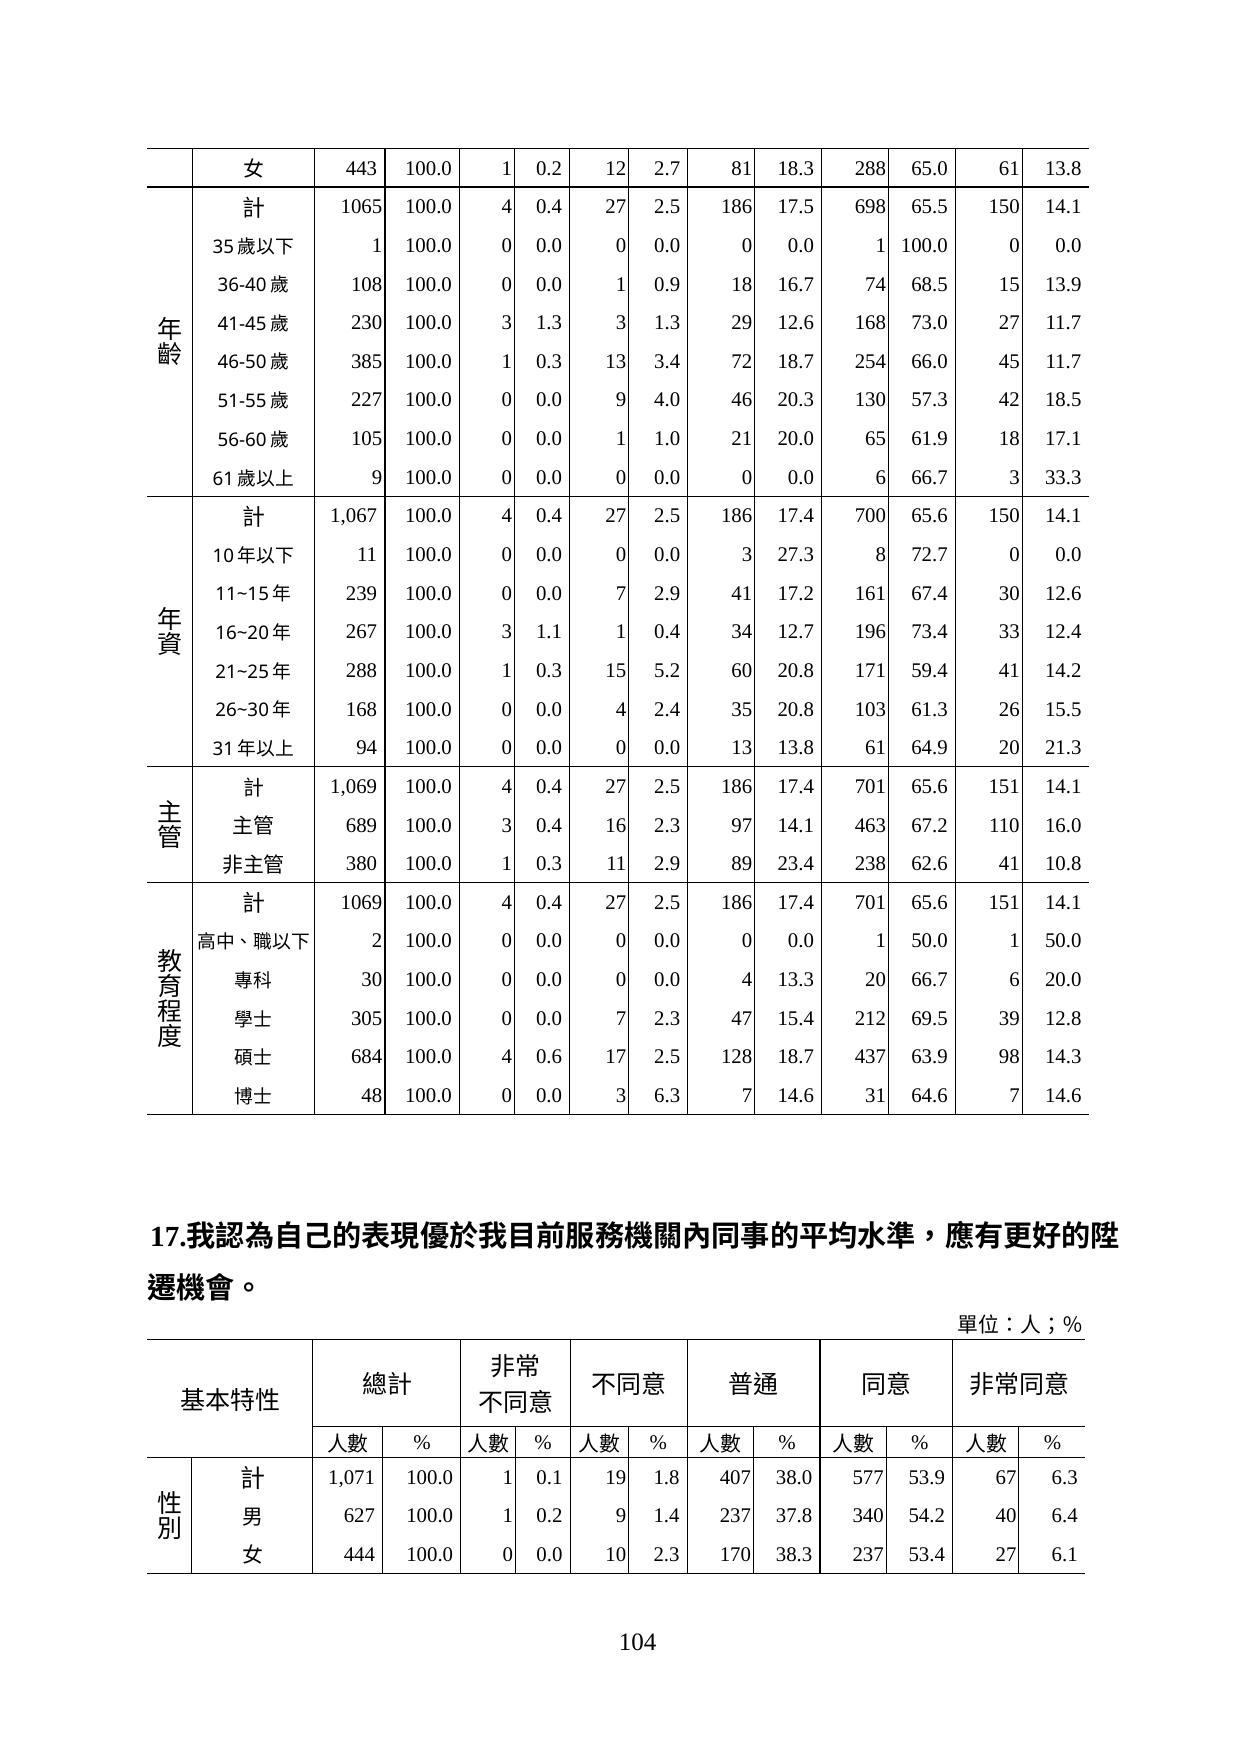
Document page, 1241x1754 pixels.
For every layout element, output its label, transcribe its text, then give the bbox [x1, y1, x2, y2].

table_cell 72 [688, 341, 754, 379]
table_cell 1069 [315, 883, 384, 921]
table_cell 212 [822, 998, 888, 1037]
table_cell 11~15年 [193, 573, 314, 611]
table_cell 1 [460, 341, 514, 379]
table_cell 100.0 [386, 1075, 459, 1114]
table_cell 女 [193, 149, 314, 186]
table_cell 46-50歲 [193, 341, 314, 379]
table_cell 1,071 [313, 1458, 382, 1496]
table_cell 60 [688, 650, 754, 689]
table_cell 16.7 [755, 264, 821, 302]
table_cell 12.6 [755, 302, 821, 341]
table_cell 1 [315, 225, 384, 264]
table_cell 100.0 [386, 689, 459, 727]
table_cell 男 [192, 1496, 312, 1534]
table_cell 6.1 [1019, 1534, 1085, 1572]
table_cell 186 [688, 188, 754, 225]
table_cell 65.0 [889, 149, 955, 186]
table_cell 305 [315, 998, 384, 1037]
table_cell 2.5 [629, 497, 687, 534]
table_cell 0 [570, 959, 628, 998]
table_cell 4 [460, 767, 514, 805]
table_cell 12.7 [755, 611, 821, 650]
table_cell 18 [956, 418, 1022, 457]
table_cell 0.0 [755, 225, 821, 264]
table_header [192, 1309, 313, 1339]
table_cell 11.7 [1023, 341, 1089, 379]
table_cell 437 [822, 1037, 888, 1075]
table_cell 385 [315, 341, 384, 379]
table_cell 100.0 [383, 1458, 460, 1496]
table_cell 100.0 [386, 998, 459, 1037]
table_cell 17.2 [755, 573, 821, 611]
table_cell 17 [570, 1037, 628, 1075]
table_cell 69.5 [889, 998, 955, 1037]
table_cell 67.4 [889, 573, 955, 611]
table_cell 2.3 [629, 998, 687, 1037]
table_cell 288 [315, 650, 384, 689]
table_cell 100.0 [386, 534, 459, 573]
table_cell 0.0 [629, 534, 687, 573]
table_header [147, 1309, 192, 1339]
table_cell 37.8 [754, 1496, 819, 1534]
table_cell 48 [315, 1075, 384, 1114]
table_cell 0 [956, 225, 1022, 264]
table_cell 14.3 [1023, 1037, 1089, 1075]
table_cell 0 [460, 1075, 514, 1114]
table_cell 0 [460, 689, 514, 727]
table_cell 689 [315, 805, 384, 843]
table_header [516, 1309, 570, 1339]
table_cell 53.9 [887, 1458, 952, 1496]
table_cell 20.0 [1023, 959, 1089, 998]
table_cell 0.0 [516, 1534, 570, 1572]
table_cell 20.3 [755, 380, 821, 418]
table_cell 17.1 [1023, 418, 1089, 457]
table_cell 66.0 [889, 341, 955, 379]
table_cell 68.5 [889, 264, 955, 302]
table_cell 0 [460, 380, 514, 418]
table_cell 100.0 [386, 843, 459, 882]
table_cell 0 [688, 225, 754, 264]
table_cell 1 [956, 921, 1022, 959]
table_cell 13.9 [1023, 264, 1089, 302]
table_cell 13 [570, 341, 628, 379]
table_cell 0 [460, 264, 514, 302]
table_cell 4 [688, 959, 754, 998]
table_cell 61.9 [889, 418, 955, 457]
table_cell 計 [193, 767, 314, 805]
table_cell 0.4 [515, 767, 569, 805]
table_cell 女 [192, 1534, 312, 1572]
table_cell 186 [688, 497, 754, 534]
table_cell 100.0 [386, 883, 459, 921]
table_cell 61 [822, 728, 888, 766]
table_cell 2.3 [629, 1534, 687, 1572]
table_cell 17.5 [755, 188, 821, 225]
table_cell 人數 [821, 1427, 886, 1457]
table_cell 同意 [821, 1340, 952, 1426]
table_cell 教育程度 [147, 883, 192, 1114]
table_cell 0.0 [515, 264, 569, 302]
table_cell 97 [688, 805, 754, 843]
table_cell 0 [460, 225, 514, 264]
table_cell 100.0 [386, 302, 459, 341]
table_cell 130 [822, 380, 888, 418]
table_cell 1 [460, 149, 514, 186]
table_cell 3 [460, 611, 514, 650]
table_cell 0 [460, 573, 514, 611]
table_cell 14.1 [1023, 883, 1089, 921]
table_header [313, 1309, 383, 1339]
table_cell 14.6 [1023, 1075, 1089, 1114]
table_cell 1 [822, 225, 888, 264]
table_cell 227 [315, 380, 384, 418]
table_cell 普通 [688, 1340, 819, 1426]
table_cell 151 [956, 767, 1022, 805]
table_cell 非常同意 [953, 1340, 1085, 1426]
table_cell 51-55歲 [193, 380, 314, 418]
table_cell 33.3 [1023, 457, 1089, 496]
table_cell 年資 [147, 497, 192, 766]
table_cell 45 [956, 341, 1022, 379]
table_cell 237 [688, 1496, 753, 1534]
table_cell 計 [193, 497, 314, 534]
table_cell % [629, 1427, 687, 1457]
table_cell 65.6 [889, 497, 955, 534]
table_cell 100.0 [383, 1534, 460, 1572]
table_cell 27 [953, 1534, 1018, 1572]
table_cell % [1019, 1427, 1085, 1457]
table_cell 150 [956, 188, 1022, 225]
table_cell 7 [570, 573, 628, 611]
table_cell 17.4 [755, 767, 821, 805]
table_cell 64.9 [889, 728, 955, 766]
table_cell 3.4 [629, 341, 687, 379]
table_cell 6.3 [1019, 1458, 1085, 1496]
table_cell 14.1 [1023, 497, 1089, 534]
table_cell 7 [956, 1075, 1022, 1114]
table_cell 27 [570, 767, 628, 805]
table_cell 13.8 [1023, 149, 1089, 186]
table_cell 0.3 [515, 341, 569, 379]
table_cell 21 [688, 418, 754, 457]
table_cell 17.4 [755, 497, 821, 534]
table_cell 26~30年 [193, 689, 314, 727]
table_cell 0 [688, 457, 754, 496]
table_cell [147, 149, 192, 186]
table_cell 2.5 [629, 883, 687, 921]
table_cell 0 [460, 998, 514, 1037]
table_cell 100.0 [386, 188, 459, 225]
table_cell 0.9 [629, 264, 687, 302]
table_cell 1.0 [629, 418, 687, 457]
table_cell 23.4 [755, 843, 821, 882]
table_cell 42 [956, 380, 1022, 418]
table_cell 380 [315, 843, 384, 882]
table_cell 3 [570, 302, 628, 341]
table_cell 701 [822, 767, 888, 805]
table_cell 14.1 [755, 805, 821, 843]
table_cell 0.3 [515, 650, 569, 689]
table_cell 18 [688, 264, 754, 302]
table_cell 0.0 [515, 457, 569, 496]
table_cell 21~25年 [193, 650, 314, 689]
table_cell 40 [953, 1496, 1018, 1534]
table_cell 0 [460, 418, 514, 457]
table_cell 18.7 [755, 341, 821, 379]
table_cell 1 [570, 418, 628, 457]
table_cell 627 [313, 1496, 382, 1534]
table_cell 12 [570, 149, 628, 186]
table_cell 0.2 [515, 149, 569, 186]
table_cell 基本特性 [147, 1340, 312, 1457]
table_cell 0.0 [515, 728, 569, 766]
table_cell 4 [460, 1037, 514, 1075]
table_cell 100.0 [386, 380, 459, 418]
table_cell 66.7 [889, 959, 955, 998]
table_header 單位：人；％ [886, 1309, 1085, 1339]
table_cell 684 [315, 1037, 384, 1075]
table_cell 0.4 [515, 805, 569, 843]
table_header [820, 1309, 886, 1339]
table_cell 不同意 [571, 1340, 687, 1426]
table_cell 65.5 [889, 188, 955, 225]
table_cell 61 [956, 149, 1022, 186]
table_cell 4 [460, 497, 514, 534]
table_cell 56-60歲 [193, 418, 314, 457]
table_cell 39 [956, 998, 1022, 1037]
table_cell 443 [315, 149, 384, 186]
table_cell 0 [688, 921, 754, 959]
table_cell 31 [822, 1075, 888, 1114]
table_cell 61.3 [889, 689, 955, 727]
table_cell 100.0 [889, 225, 955, 264]
table_cell 人數 [571, 1427, 628, 1457]
table_cell 0.0 [515, 380, 569, 418]
table_cell 57.3 [889, 380, 955, 418]
table_cell 27 [570, 188, 628, 225]
table_cell 0 [461, 1534, 515, 1572]
table_cell 9 [571, 1496, 628, 1534]
table_cell 4 [460, 883, 514, 921]
table_cell 698 [822, 188, 888, 225]
table_cell 100.0 [386, 921, 459, 959]
table_cell 108 [315, 264, 384, 302]
table_cell 15.5 [1023, 689, 1089, 727]
table_cell 1.3 [629, 302, 687, 341]
table_cell 博士 [193, 1075, 314, 1114]
table_cell % [754, 1427, 819, 1457]
table_cell 1,067 [315, 497, 384, 534]
table_cell 171 [822, 650, 888, 689]
table_cell 31年以上 [193, 728, 314, 766]
table_cell 0 [570, 457, 628, 496]
table_cell 30 [315, 959, 384, 998]
table_cell 34 [688, 611, 754, 650]
table_cell 110 [956, 805, 1022, 843]
table_cell 100.0 [386, 805, 459, 843]
table_cell 11 [570, 843, 628, 882]
table_cell 人數 [461, 1427, 515, 1457]
table_cell 2.4 [629, 689, 687, 727]
table_cell 17.4 [755, 883, 821, 921]
table_cell 41-45歲 [193, 302, 314, 341]
table_cell 2.5 [629, 1037, 687, 1075]
table_cell 13 [688, 728, 754, 766]
table_cell 18.7 [755, 1037, 821, 1075]
table_cell 計 [193, 883, 314, 921]
table_cell 0.0 [629, 959, 687, 998]
table_cell 0.6 [515, 1037, 569, 1075]
table_cell 0.4 [515, 188, 569, 225]
table_cell 35 [688, 689, 754, 727]
table_cell 89 [688, 843, 754, 882]
table_cell 13.3 [755, 959, 821, 998]
table_cell 2.9 [629, 843, 687, 882]
table_cell 54.2 [887, 1496, 952, 1534]
table_cell 0 [460, 921, 514, 959]
table_cell 2.5 [629, 767, 687, 805]
table_cell 38.3 [754, 1534, 819, 1572]
table_cell 0.0 [515, 573, 569, 611]
table_cell 94 [315, 728, 384, 766]
table_cell 444 [313, 1534, 382, 1572]
table_cell 性別 [147, 1458, 191, 1572]
table_cell % [516, 1427, 570, 1457]
table_cell 2 [315, 921, 384, 959]
table_cell 專科 [193, 959, 314, 998]
table_cell 103 [822, 689, 888, 727]
table_cell 340 [821, 1496, 886, 1534]
table_cell 4 [460, 188, 514, 225]
table_cell 65.6 [889, 883, 955, 921]
table_cell 73.0 [889, 302, 955, 341]
table_cell 62.6 [889, 843, 955, 882]
table_cell 100.0 [386, 225, 459, 264]
table_cell 6.4 [1019, 1496, 1085, 1534]
table_cell 20.8 [755, 650, 821, 689]
table_cell 100.0 [386, 650, 459, 689]
table_cell 14.1 [1023, 188, 1089, 225]
table_cell 0.0 [515, 534, 569, 573]
table_cell 0.0 [515, 1075, 569, 1114]
table_cell 100.0 [386, 457, 459, 496]
table_cell 18.5 [1023, 380, 1089, 418]
table_cell 2.7 [629, 149, 687, 186]
table_cell 8 [822, 534, 888, 573]
table_cell 0.0 [1023, 225, 1089, 264]
table_cell 186 [688, 883, 754, 921]
table_cell 16 [570, 805, 628, 843]
table_cell 267 [315, 611, 384, 650]
table_cell 12.4 [1023, 611, 1089, 650]
table_cell 10年以下 [193, 534, 314, 573]
table_cell 20 [822, 959, 888, 998]
table_cell 16.0 [1023, 805, 1089, 843]
table_cell 1 [461, 1496, 515, 1534]
table_cell 100.0 [386, 149, 459, 186]
table_cell 407 [688, 1458, 753, 1496]
table_cell 21.3 [1023, 728, 1089, 766]
table_cell 0.0 [515, 689, 569, 727]
table_cell 14.2 [1023, 650, 1089, 689]
table_cell 1.1 [515, 611, 569, 650]
table_cell 238 [822, 843, 888, 882]
table_cell 81 [688, 149, 754, 186]
table_cell 100.0 [386, 1037, 459, 1075]
table_cell 168 [822, 302, 888, 341]
table_cell 26 [956, 689, 1022, 727]
table_cell 0.4 [515, 497, 569, 534]
table_cell 100.0 [386, 728, 459, 766]
table_cell 9 [570, 380, 628, 418]
table_cell 29 [688, 302, 754, 341]
table_cell 53.4 [887, 1534, 952, 1572]
table_cell 1 [822, 921, 888, 959]
table_cell 年齡 [147, 188, 192, 496]
table_cell 35歲以下 [193, 225, 314, 264]
table_cell 6.3 [629, 1075, 687, 1114]
table_cell 100.0 [386, 611, 459, 650]
table_cell 0 [460, 728, 514, 766]
table_cell 7 [688, 1075, 754, 1114]
table_cell 7 [570, 998, 628, 1037]
table_cell 1.8 [629, 1458, 687, 1496]
table_cell 1,069 [315, 767, 384, 805]
table_cell 18.3 [755, 149, 821, 186]
table_cell 1 [570, 264, 628, 302]
table_cell 27 [956, 302, 1022, 341]
table_cell 14.1 [1023, 767, 1089, 805]
table_cell 16~20年 [193, 611, 314, 650]
table_cell 11 [315, 534, 384, 573]
table_cell 15.4 [755, 998, 821, 1037]
table_cell 98 [956, 1037, 1022, 1075]
table_cell 27 [570, 497, 628, 534]
table_cell 74 [822, 264, 888, 302]
table_cell 36-40歲 [193, 264, 314, 302]
table_cell 61歲以上 [193, 457, 314, 496]
table_cell 170 [688, 1534, 753, 1572]
table_cell 41 [688, 573, 754, 611]
table_cell 239 [315, 573, 384, 611]
table_cell 128 [688, 1037, 754, 1075]
table_cell 9 [315, 457, 384, 496]
table_cell 38.0 [754, 1458, 819, 1496]
table_cell 237 [821, 1534, 886, 1572]
table_cell 150 [956, 497, 1022, 534]
table_cell 計 [193, 188, 314, 225]
table_cell 196 [822, 611, 888, 650]
table_cell 主管 [193, 805, 314, 843]
table_cell 4.0 [629, 380, 687, 418]
table_cell 10 [571, 1534, 628, 1572]
table_cell 0.0 [629, 728, 687, 766]
table_cell 186 [688, 767, 754, 805]
table_cell 161 [822, 573, 888, 611]
table_header [687, 1309, 753, 1339]
table_cell 0.0 [629, 457, 687, 496]
table_cell 63.9 [889, 1037, 955, 1075]
table_cell 0 [570, 921, 628, 959]
table_cell 100.0 [383, 1496, 460, 1534]
table_cell 168 [315, 689, 384, 727]
table_cell 0.0 [629, 225, 687, 264]
table_cell 0.0 [515, 418, 569, 457]
table_cell 1 [460, 843, 514, 882]
table_cell 67 [953, 1458, 1018, 1496]
table_header [754, 1309, 820, 1339]
table_cell 27.3 [755, 534, 821, 573]
table_cell 0 [570, 534, 628, 573]
table_cell 3 [570, 1075, 628, 1114]
table_cell 100.0 [386, 418, 459, 457]
table_cell 計 [192, 1458, 312, 1496]
table_cell 2.9 [629, 573, 687, 611]
table_cell 105 [315, 418, 384, 457]
table_cell 50.0 [889, 921, 955, 959]
table_cell 72.7 [889, 534, 955, 573]
table_cell 1 [460, 650, 514, 689]
table_cell 151 [956, 883, 1022, 921]
table_cell 1 [570, 611, 628, 650]
table_cell 67.2 [889, 805, 955, 843]
table_cell 0.2 [516, 1496, 570, 1534]
table_cell 66.7 [889, 457, 955, 496]
table_cell 6 [822, 457, 888, 496]
table_cell 700 [822, 497, 888, 534]
table_cell 3 [460, 302, 514, 341]
table_header [461, 1309, 516, 1339]
table_cell 2.3 [629, 805, 687, 843]
table_cell 47 [688, 998, 754, 1037]
table_cell 1065 [315, 188, 384, 225]
table_cell 20.8 [755, 689, 821, 727]
table_cell 3 [688, 534, 754, 573]
table_cell 41 [956, 843, 1022, 882]
table_cell 0.0 [629, 921, 687, 959]
table_cell 0.3 [515, 843, 569, 882]
table_cell 0.1 [516, 1458, 570, 1496]
table_cell 65 [822, 418, 888, 457]
table_cell 0.0 [755, 921, 821, 959]
table_cell 73.4 [889, 611, 955, 650]
table_cell 0.0 [515, 225, 569, 264]
table_cell 100.0 [386, 341, 459, 379]
table_cell 0.0 [1023, 534, 1089, 573]
table_cell 0.4 [515, 883, 569, 921]
table_cell 碩士 [193, 1037, 314, 1075]
table_cell 65.6 [889, 767, 955, 805]
table_cell 非常 不同意 [461, 1340, 570, 1426]
table_cell 1.4 [629, 1496, 687, 1534]
table_cell 20.0 [755, 418, 821, 457]
table_cell 4 [570, 689, 628, 727]
table_cell 100.0 [386, 573, 459, 611]
text 17.我認為自己的表現優於我目前服務機關內同事的平均水準，應有更好的陞遷機會。 [147, 1204, 1125, 1309]
table_cell 11.7 [1023, 302, 1089, 341]
table_cell 非主管 [193, 843, 314, 882]
table_cell 100.0 [386, 767, 459, 805]
table_cell 100.0 [386, 497, 459, 534]
table_cell 27 [570, 883, 628, 921]
table_cell 3 [460, 805, 514, 843]
table_cell 0.0 [515, 959, 569, 998]
table_cell 2.5 [629, 188, 687, 225]
table_cell 254 [822, 341, 888, 379]
table_cell 高中、職以下 [193, 921, 314, 959]
table_cell 0 [460, 457, 514, 496]
table_cell 人數 [953, 1427, 1018, 1457]
table_cell 12.6 [1023, 573, 1089, 611]
table_cell 0 [460, 534, 514, 573]
table_cell 0 [460, 959, 514, 998]
table_cell 33 [956, 611, 1022, 650]
table_cell 59.4 [889, 650, 955, 689]
table_cell 20 [956, 728, 1022, 766]
table_cell 30 [956, 573, 1022, 611]
table_header [383, 1309, 461, 1339]
table_cell 41 [956, 650, 1022, 689]
table_cell 50.0 [1023, 921, 1089, 959]
table_cell % [887, 1427, 952, 1457]
table_header [629, 1309, 687, 1339]
table_cell 19 [571, 1458, 628, 1496]
table_cell 1 [461, 1458, 515, 1496]
table_cell 3 [956, 457, 1022, 496]
table_cell 1.3 [515, 302, 569, 341]
table_header [570, 1309, 629, 1339]
table_cell 0.0 [515, 921, 569, 959]
table_cell 6 [956, 959, 1022, 998]
table_cell 0 [956, 534, 1022, 573]
table_cell 14.6 [755, 1075, 821, 1114]
table_cell 主管 [147, 767, 192, 882]
table_cell % [383, 1427, 460, 1457]
table_cell 64.6 [889, 1075, 955, 1114]
table_cell 5.2 [629, 650, 687, 689]
table_cell 15 [570, 650, 628, 689]
table_cell 463 [822, 805, 888, 843]
table_cell 701 [822, 883, 888, 921]
table_cell 12.8 [1023, 998, 1089, 1037]
table_cell 0 [570, 225, 628, 264]
table_cell 15 [956, 264, 1022, 302]
table_cell 230 [315, 302, 384, 341]
table_cell 人數 [688, 1427, 753, 1457]
table_cell 0.0 [755, 457, 821, 496]
table_cell 100.0 [386, 264, 459, 302]
table_cell 0.4 [629, 611, 687, 650]
table_cell 0 [570, 728, 628, 766]
table_cell 100.0 [386, 959, 459, 998]
table_cell 577 [821, 1458, 886, 1496]
table_cell 學士 [193, 998, 314, 1037]
table_cell 0.0 [515, 998, 569, 1037]
table_cell 288 [822, 149, 888, 186]
table_cell 10.8 [1023, 843, 1089, 882]
table_cell 46 [688, 380, 754, 418]
table_cell 人數 [313, 1427, 382, 1457]
table_cell 總計 [313, 1340, 460, 1426]
table_cell 13.8 [755, 728, 821, 766]
